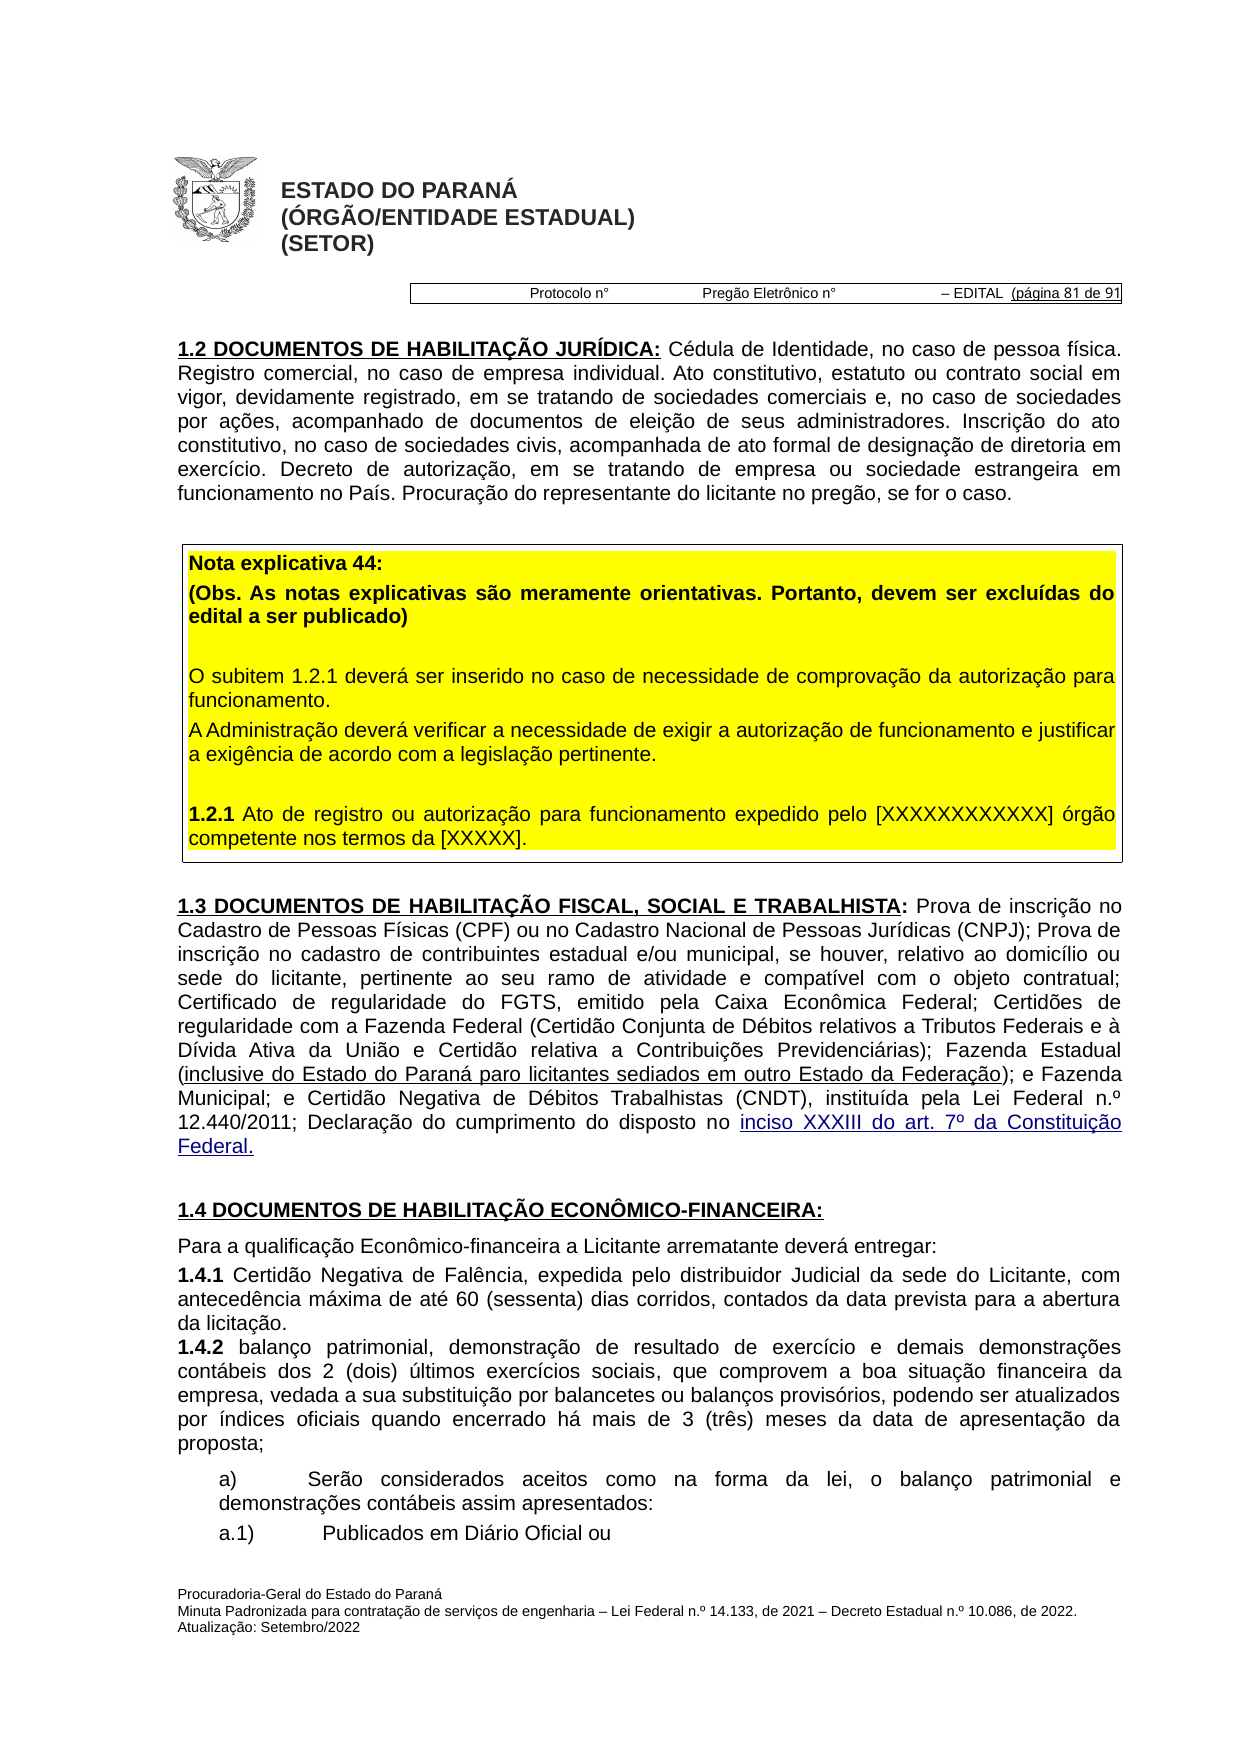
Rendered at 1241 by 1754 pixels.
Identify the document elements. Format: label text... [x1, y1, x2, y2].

text Para a qualificação Econômico-financeira a Licitante arrematante deverá entregar: [177, 1233, 1122, 1257]
picture [172, 156, 259, 243]
text 1.4.2 balanço patrimonial, demonstração de resultado de exercício e demais demonstrações contábeis dos 2 (dois) últimos exercícios sociais, que comprovem a boa situação financeira da empresa, vedada a sua substituição por balancetes ou balanços provisórios, podendo ser atualizados por índices oficiais quando encerrado há mais de 3 (três) meses da data de apresentação da proposta; [177, 1335, 1122, 1455]
text 1.2 Documentos de habilitação jurídica: Cédula de Identidade, no caso de pessoa física. Registro comercial, no caso de empresa individual. Ato constitutivo, estatuto ou contrato social em vigor, devidamente registrado, em se tratando de sociedades comerciais e, no caso de sociedades por ações, acompanhado de documentos de eleição de seus administradores. Inscrição do ato constitutivo, no caso de sociedades civis, acompanhada de ato formal de designação de diretoria em exercício. Decreto de autorização, em se tratando de empresa ou sociedade estrangeira em funcionamento no País. Procuração do representante do licitante no pregão, se for o caso. [177, 337, 1122, 504]
list Publicados em Diário Oficial ou [218, 1521, 1122, 1545]
list Serão considerados aceitos como na forma da lei, o balanço patrimonial e demonstrações contábeis assim apresentados: [218, 1467, 1122, 1515]
table_header Nota explicativa 44: (Obs. As notas explicativas são meramente orientativas. Portanto, devem ser excluídas do edital a ser publicado) O subitem 1.2.1 deverá ser inserido no caso de necessidade de comprovação da autorização para funcionamento. A Administração deverá verificar a necessidade de exigir a autorização de funcionamento e justificar a exigência de acordo com a legislação pertinente. 1.2.1 Ato de registro ou autorização para funcionamento expedido pelo [XXXXXXXXXXXX] órgão competente nos termos da [XXXXX]. [183, 545, 1122, 861]
text 1.4.1 Certidão Negativa de Falência, expedida pelo distribuidor Judicial da sede do Licitante, com antecedência máxima de até 60 (sessenta) dias corridos, contados da data prevista para a abertura da licitação. [177, 1263, 1122, 1335]
text 1.3 Documentos de habilitação fiscal, social E TRABALHISTA: Prova de inscrição no Cadastro de Pessoas Físicas (CPF) ou no Cadastro Nacional de Pessoas Jurídicas (CNPJ); Prova de inscrição no cadastro de contribuintes estadual e/ou municipal, se houver, relativo ao domicílio ou sede do licitante, pertinente ao seu ramo de atividade e compatível com o objeto contratual; Certificado de regularidade do FGTS, emitido pela Caixa Econômica Federal; Certidões de regularidade com a Fazenda Federal (Certidão Conjunta de Débitos relativos a Tributos Federais e à Dívida Ativa da União e Certidão relativa a Contribuições Previdenciárias); Fazenda Estadual (inclusive do Estado do Paraná paro licitantes sediados em outro Estado da Federação); e Fazenda Municipal; e Certidão Negativa de Débitos Trabalhistas (CNDT), instituída pela Lei Federal n.º 12.440/2011; Declaração do cumprimento do disposto no inciso XXXIII do art. 7º da Constituição Federal. [177, 894, 1122, 1158]
text 1.4 DOCUMENTOS DE HABILITAÇÃO ECONÔMICO-FINANCEIRA: [177, 1198, 1122, 1222]
